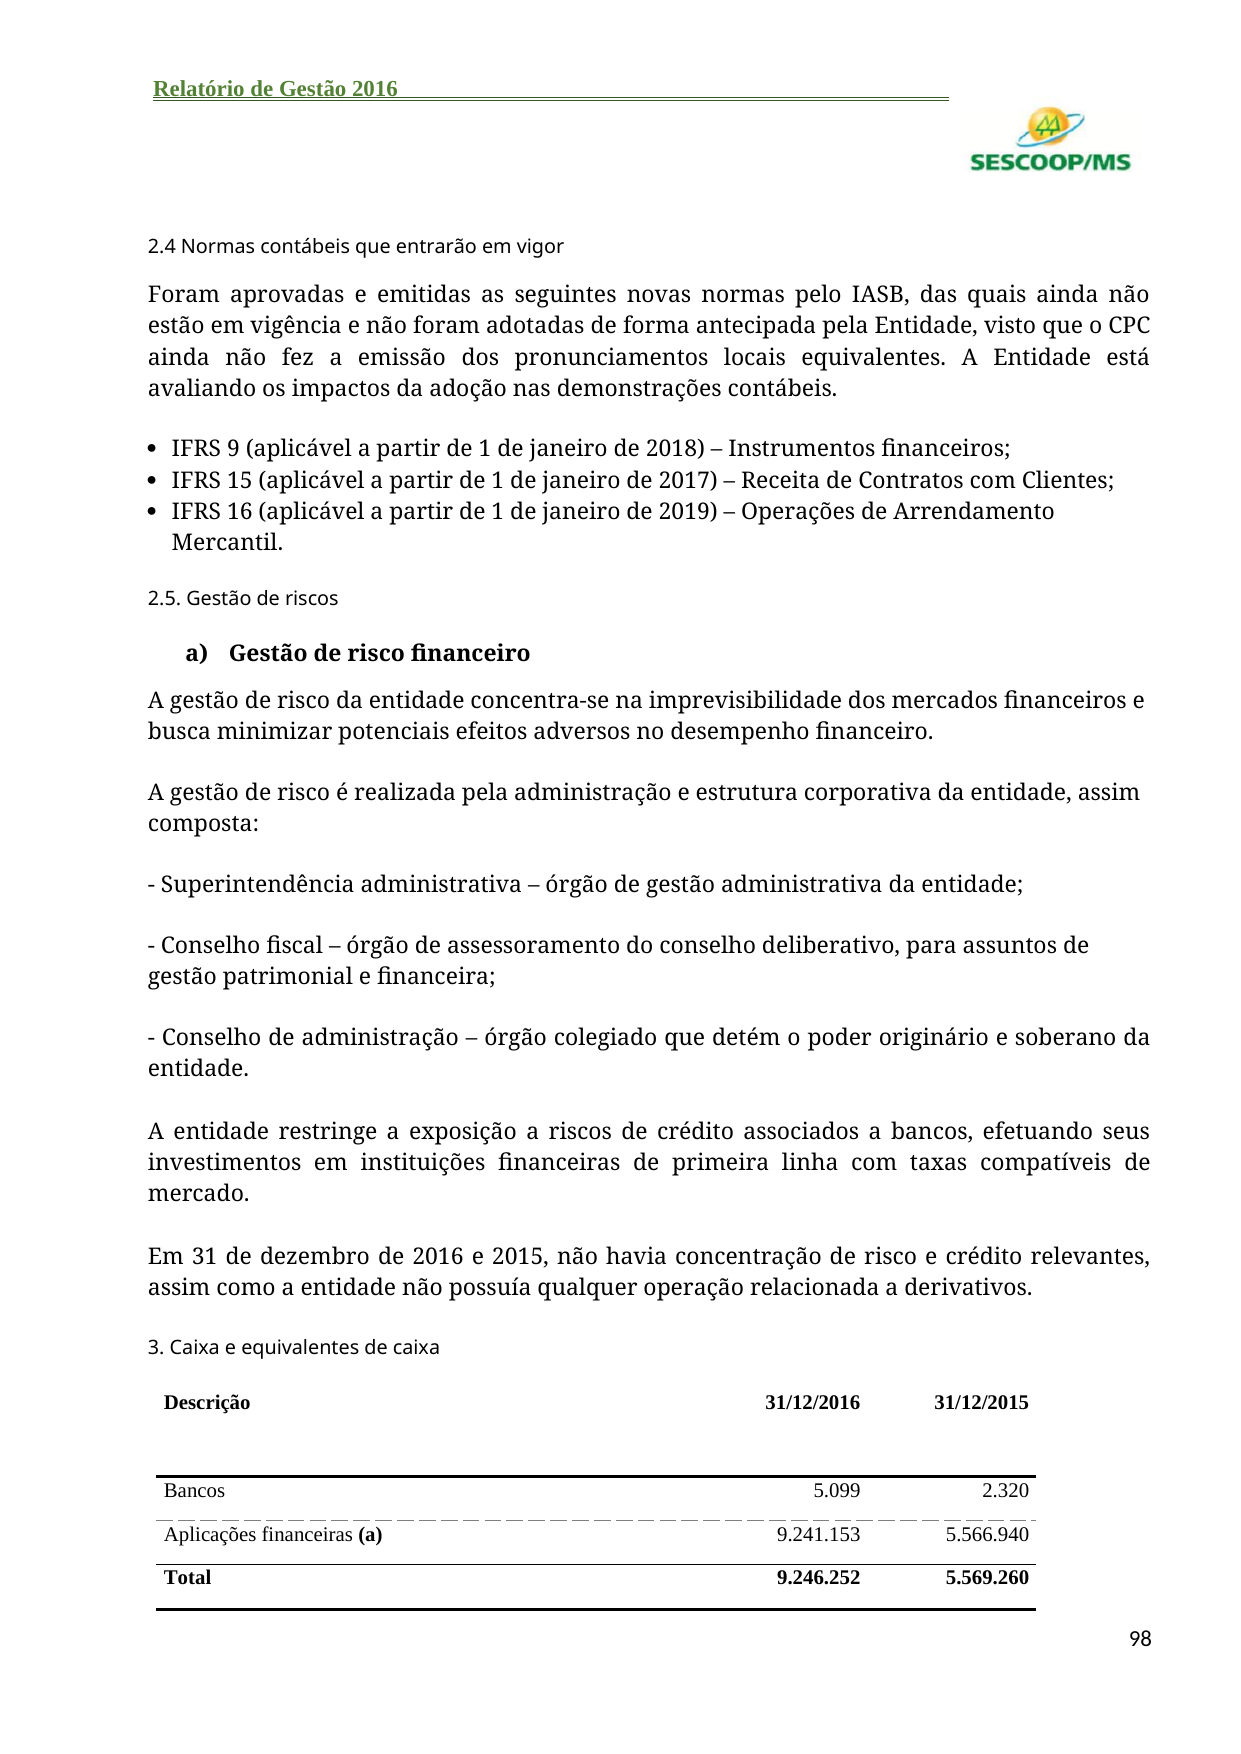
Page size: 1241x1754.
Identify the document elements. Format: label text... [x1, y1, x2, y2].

table_cell 9.241.153 [699, 1520, 867, 1564]
table_header 31/12/2015 [867, 1390, 1036, 1432]
title 3. Caixa e equivalentes de caixa [148, 1333, 1152, 1361]
table_cell [867, 1433, 1036, 1475]
table_cell [156, 1433, 698, 1475]
table_cell Bancos [156, 1478, 698, 1520]
table_cell 2.320 [867, 1478, 1036, 1520]
table_header Descrição [156, 1390, 698, 1432]
table_cell [699, 1433, 867, 1475]
text A gestão de risco da entidade concentra-se na imprevisibilidade dos mercados financeiros e busca minimizar potenciais efeitos adversos no desempenho financeiro. [148, 684, 1152, 746]
list IFRS 15 (aplicável a partir de 1 de janeiro de 2017) – Receita de Contratos com Clientes; [148, 464, 1152, 495]
text A entidade restringe a exposição a riscos de crédito associados a bancos, efetuando seus investimentos em instituições financeiras de primeira linha com taxas compatíveis de mercado. [148, 1115, 1152, 1208]
list IFRS 9 (aplicável a partir de 1 de janeiro de 2018) – Instrumentos financeiros; [148, 432, 1152, 464]
text - Superintendência administrativa – órgão de gestão administrativa da entidade; [148, 868, 1152, 899]
text Em 31 de dezembro de 2016 e 2015, não havia concentração de risco e crédito relevantes, assim como a entidade não possuía qualquer operação relacionada a derivativos. [148, 1240, 1152, 1302]
title 2.5. Gestão de riscos [148, 584, 1152, 611]
list Gestão de risco financeiro [185, 637, 1152, 668]
table_header 31/12/2016 [699, 1390, 867, 1432]
table_cell Aplicações financeiras (a) [156, 1520, 698, 1564]
text 2.4 Normas contábeis que entrarão em vigor [148, 233, 1152, 260]
table_cell 5.566.940 [867, 1520, 1036, 1564]
table_cell 9.246.252 [699, 1565, 867, 1607]
table_cell Total [156, 1565, 698, 1607]
list IFRS 16 (aplicável a partir de 1 de janeiro de 2019) – Operações de Arrendamento Mercantil. [148, 495, 1152, 557]
text - Conselho fiscal – órgão de assessoramento do conselho deliberativo, para assuntos de gestão patrimonial e financeira; [148, 929, 1152, 991]
text A gestão de risco é realizada pela administração e estrutura corporativa da entidade, assim composta: [148, 776, 1152, 838]
table_cell 5.569.260 [867, 1565, 1036, 1607]
text - Conselho de administração – órgão colegiado que detém o poder originário e soberano da entidade. [148, 1021, 1152, 1083]
table_cell 5.099 [699, 1478, 867, 1520]
text Foram aprovadas e emitidas as seguintes novas normas pelo IASB, das quais ainda não estão em vigência e não foram adotadas de forma antecipada pela Entidade, visto que o CPC ainda não fez a emissão dos pronunciamentos locais equivalentes. A Entidade está avaliando os impactos da adoção nas demonstrações contábeis. [148, 278, 1152, 403]
